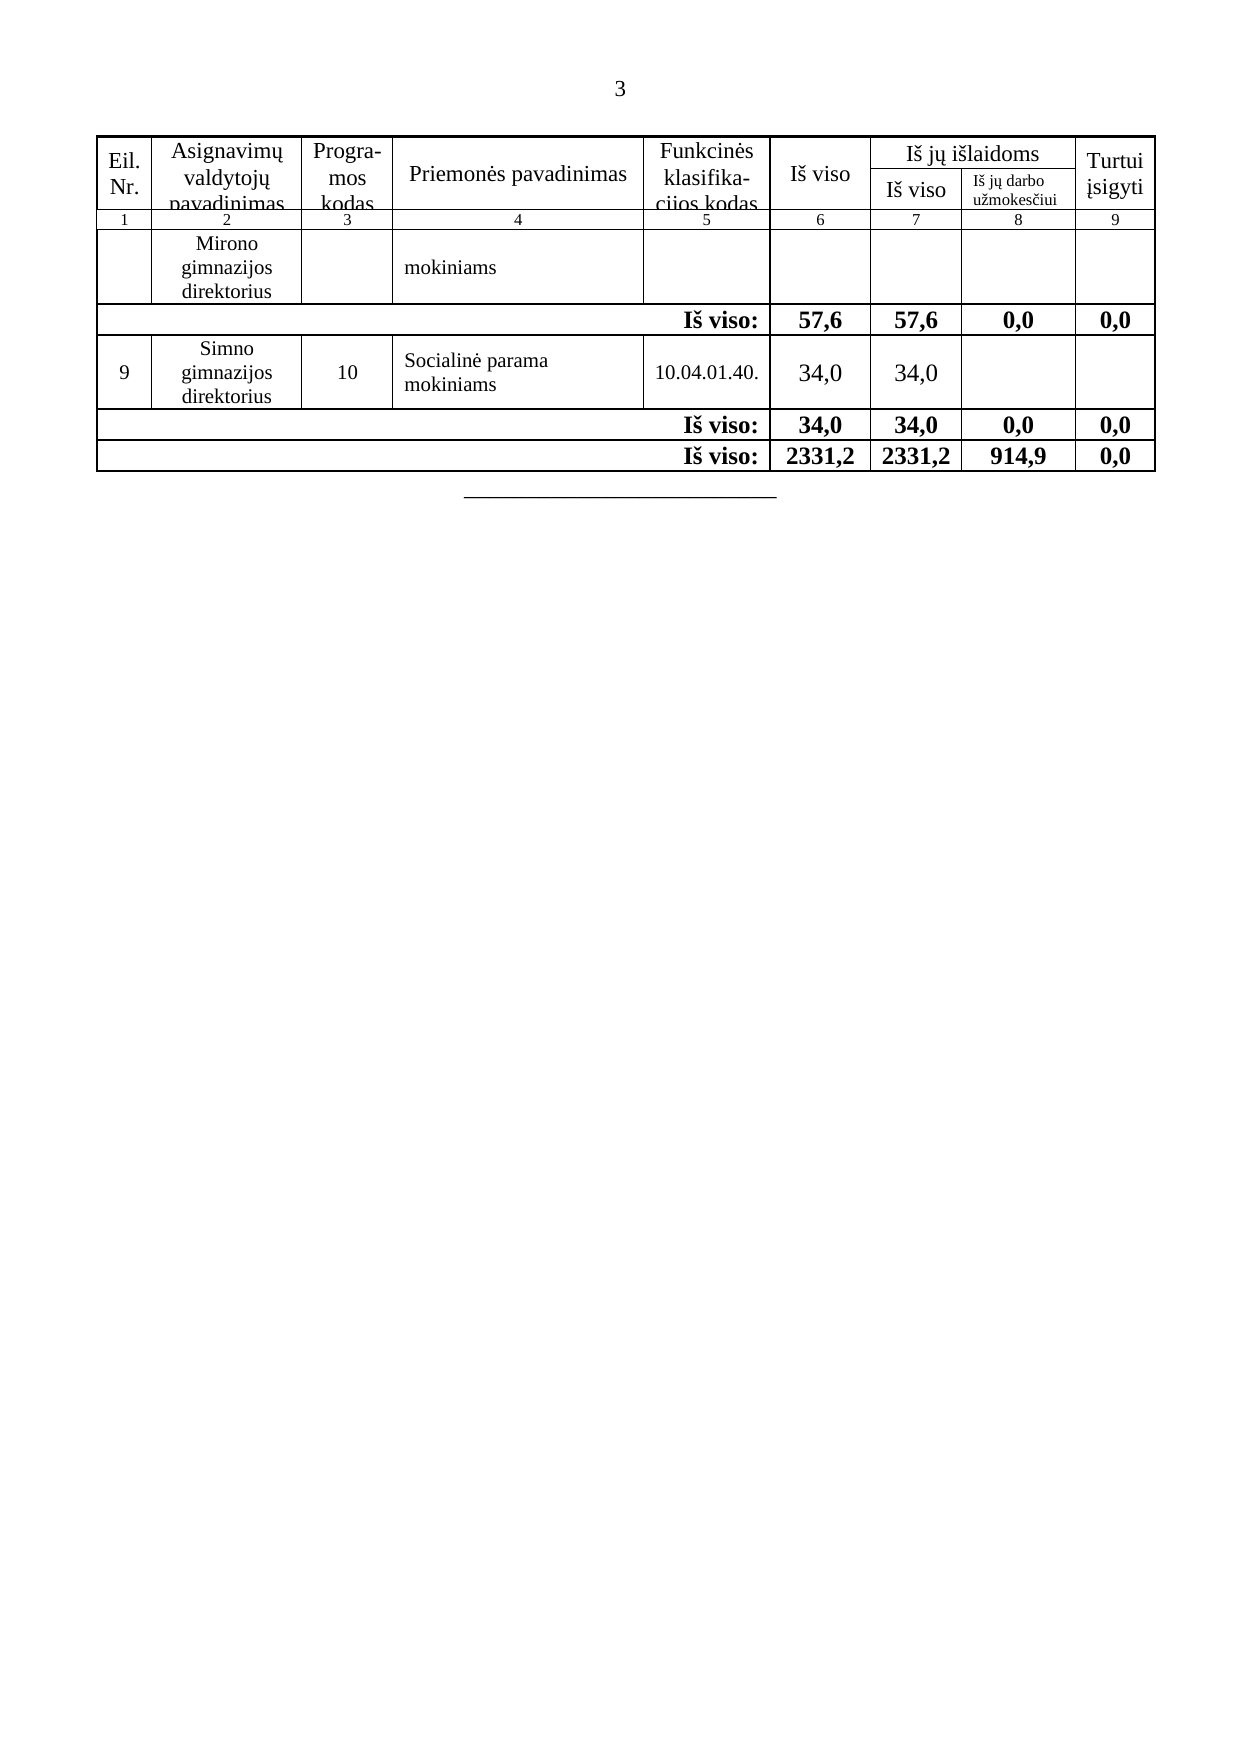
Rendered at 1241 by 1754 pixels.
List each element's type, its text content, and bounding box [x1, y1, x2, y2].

table_cell 57,6 [871, 305, 961, 334]
table_cell 0,0 [962, 410, 1075, 439]
table_cell Iš viso: [98, 305, 769, 334]
table_cell 2331,2 [871, 441, 961, 470]
table_cell Iš jų darbo užmokesčiui [962, 169, 1075, 209]
table_cell 34,0 [871, 410, 961, 439]
table_cell 10.04.01.40. [644, 336, 769, 408]
table_cell Socialinė parama mokiniams [393, 336, 643, 408]
table_header Iš jų išlaidoms [871, 138, 1075, 168]
table_header Turtui įsigyti [1076, 138, 1154, 209]
table_header Asignavimų valdytojų pavadinimas [152, 138, 301, 209]
table_cell [98, 230, 151, 303]
table_cell 4 [393, 210, 643, 229]
table_cell 914,9 [962, 441, 1075, 470]
table_cell [1076, 336, 1154, 408]
table_cell [302, 230, 392, 303]
table_cell 0,0 [1076, 305, 1154, 334]
table_cell [771, 230, 870, 303]
table_cell [1076, 230, 1154, 303]
table_cell 0,0 [962, 305, 1075, 334]
table_header Priemonės pavadinimas [393, 138, 643, 209]
table_cell 9 [98, 336, 151, 408]
table_cell [962, 336, 1075, 408]
table_cell Iš viso [871, 169, 961, 209]
table_cell 1 [97, 210, 151, 229]
table_header Eil. Nr. [98, 138, 151, 209]
table_cell 9 [1076, 210, 1154, 229]
table_cell 5 [644, 210, 769, 229]
table_header Iš viso [771, 138, 870, 209]
table_cell 8 [962, 210, 1075, 229]
table_cell 3 [302, 210, 392, 229]
table_cell 0,0 [1076, 410, 1154, 439]
table_cell mokiniams [393, 230, 643, 303]
table_cell 6 [771, 210, 870, 229]
table_cell 10 [302, 336, 392, 408]
table_cell 2 [152, 210, 301, 229]
table_cell [871, 230, 961, 303]
table_cell 34,0 [871, 336, 961, 408]
table_cell 57,6 [771, 305, 870, 334]
text _________________________ [75, 472, 1165, 501]
table_cell [644, 230, 769, 303]
table_cell 34,0 [771, 336, 870, 408]
table_cell Mirono gimnazijos direktorius [152, 230, 301, 303]
table_cell 2331,2 [771, 441, 870, 470]
table_cell [962, 230, 1075, 303]
table_cell 34,0 [771, 410, 870, 439]
table_cell Simno gimnazijos direktorius [152, 336, 301, 408]
table_cell 7 [871, 210, 961, 229]
table_cell Iš viso: [98, 410, 769, 439]
table_header Progra-mos kodas [302, 138, 392, 209]
table_cell Iš viso: [98, 441, 769, 470]
table_header Funkcinės klasifika-cijos kodas [644, 138, 769, 209]
table_cell 0,0 [1076, 441, 1154, 470]
